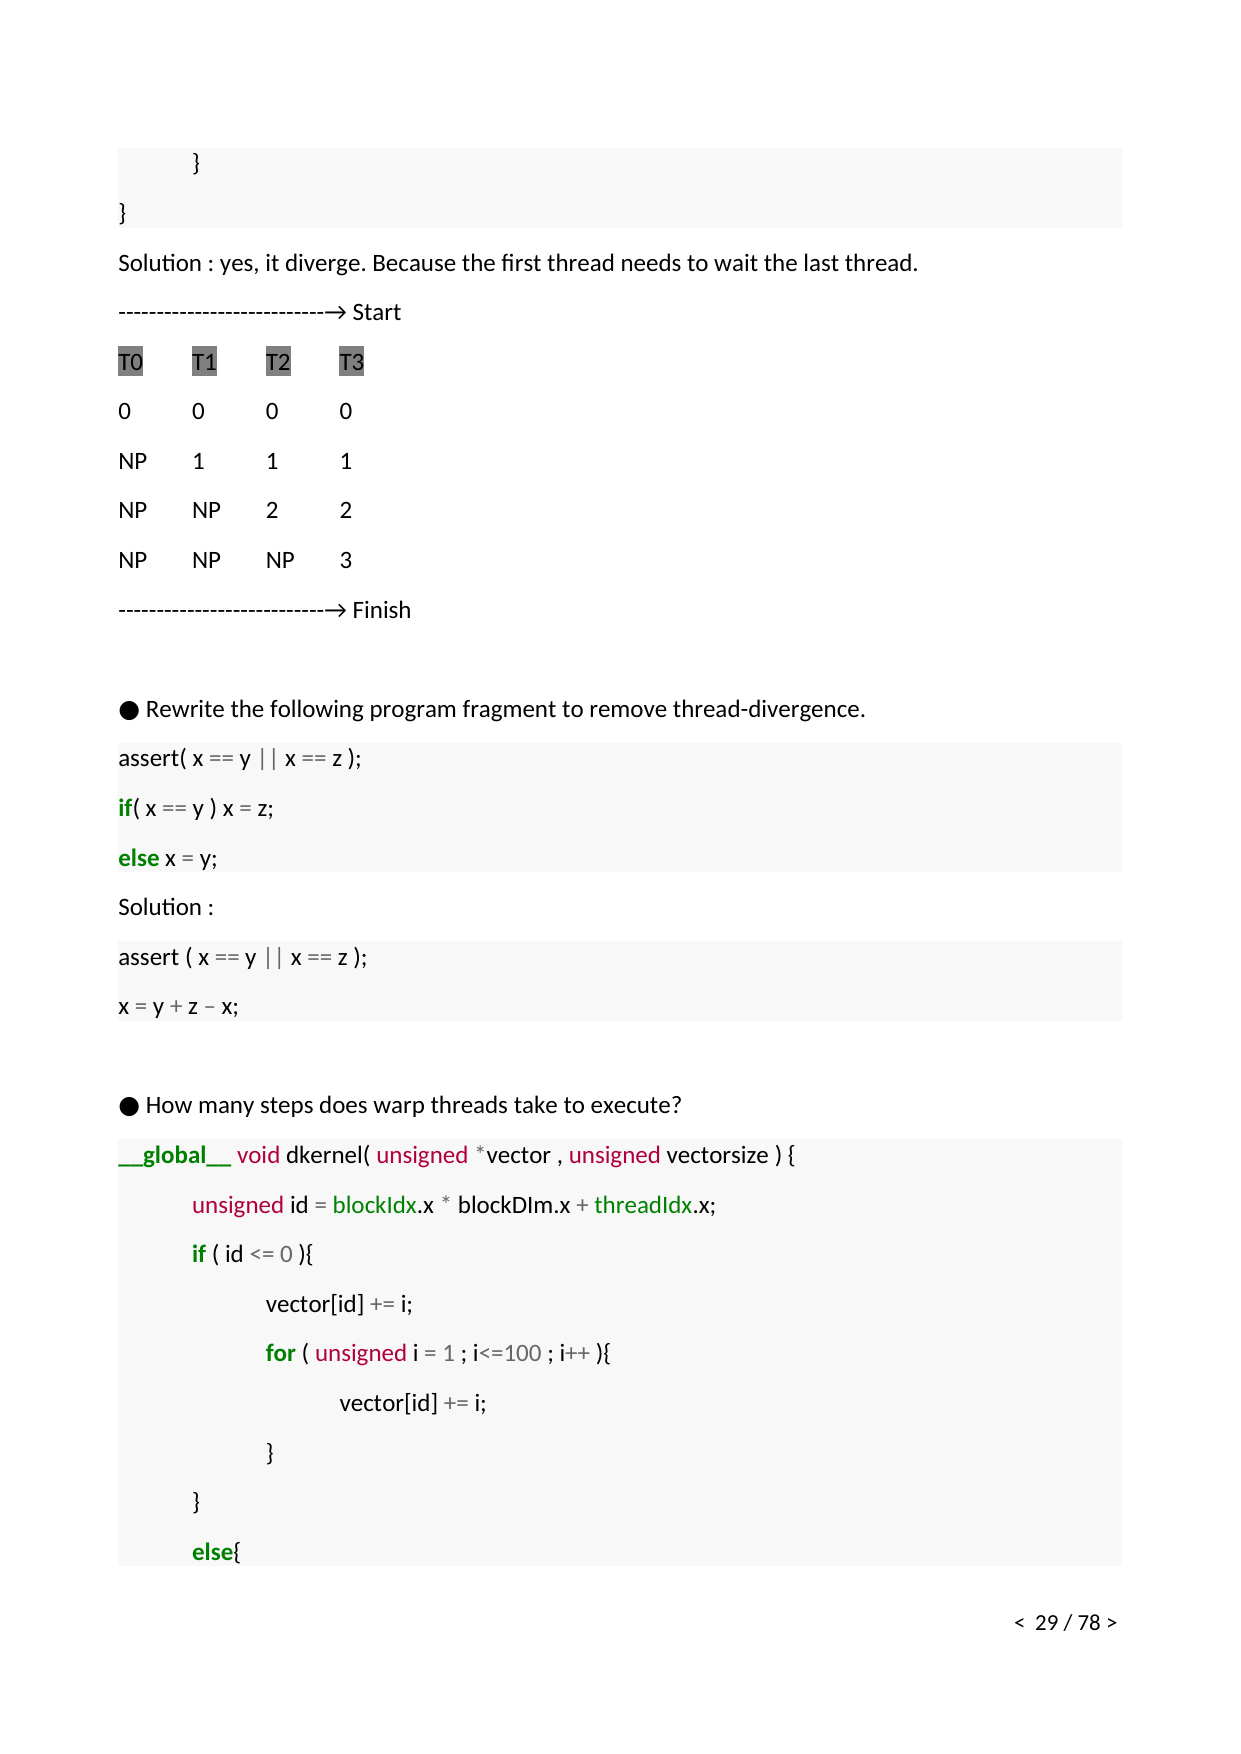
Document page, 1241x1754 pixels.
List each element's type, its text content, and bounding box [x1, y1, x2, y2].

text } [118, 148, 1122, 178]
text __global__ void dkernel( unsigned *vector , unsigned vectorsize ) { [118, 1139, 1122, 1170]
text ---------------------------→ Finish [118, 594, 1122, 624]
text NP NP 2 2 [118, 495, 1122, 525]
text ● How many steps does warp threads take to execute? [118, 1090, 1122, 1120]
text x = y + z – x; [118, 991, 1122, 1021]
text NP NP NP 3 [118, 544, 1122, 575]
text if ( id <= 0 ){ [118, 1238, 1122, 1269]
text NP 1 1 1 [118, 445, 1122, 476]
text else{ [118, 1536, 1122, 1566]
text } [118, 1486, 1122, 1517]
text else x = y; [118, 842, 1122, 872]
text Solution : yes, it diverge. Because the first thread needs to wait the last thread. [118, 247, 1122, 277]
text vector[id] += i; [118, 1288, 1122, 1318]
text } [118, 197, 1122, 228]
text ---------------------------→ Start [118, 296, 1122, 327]
text for ( unsigned i = 1 ; i<=100 ; i++ ){ [118, 1338, 1122, 1368]
text if( x == y ) x = z; [118, 792, 1122, 823]
text assert( x == y || x == z ); [118, 743, 1122, 773]
text Solution : [118, 891, 1122, 922]
text assert ( x == y || x == z ); [118, 941, 1122, 971]
text vector[id] += i; [118, 1387, 1122, 1418]
text T0 T1 T2 T3 [118, 346, 1122, 376]
text 0 0 0 0 [118, 396, 1122, 426]
text ● Rewrite the following program fragment to remove thread-divergence. [118, 693, 1122, 723]
text } [118, 1437, 1122, 1467]
text unsigned id = blockIdx.x * blockDIm.x + threadIdx.x; [118, 1189, 1122, 1219]
